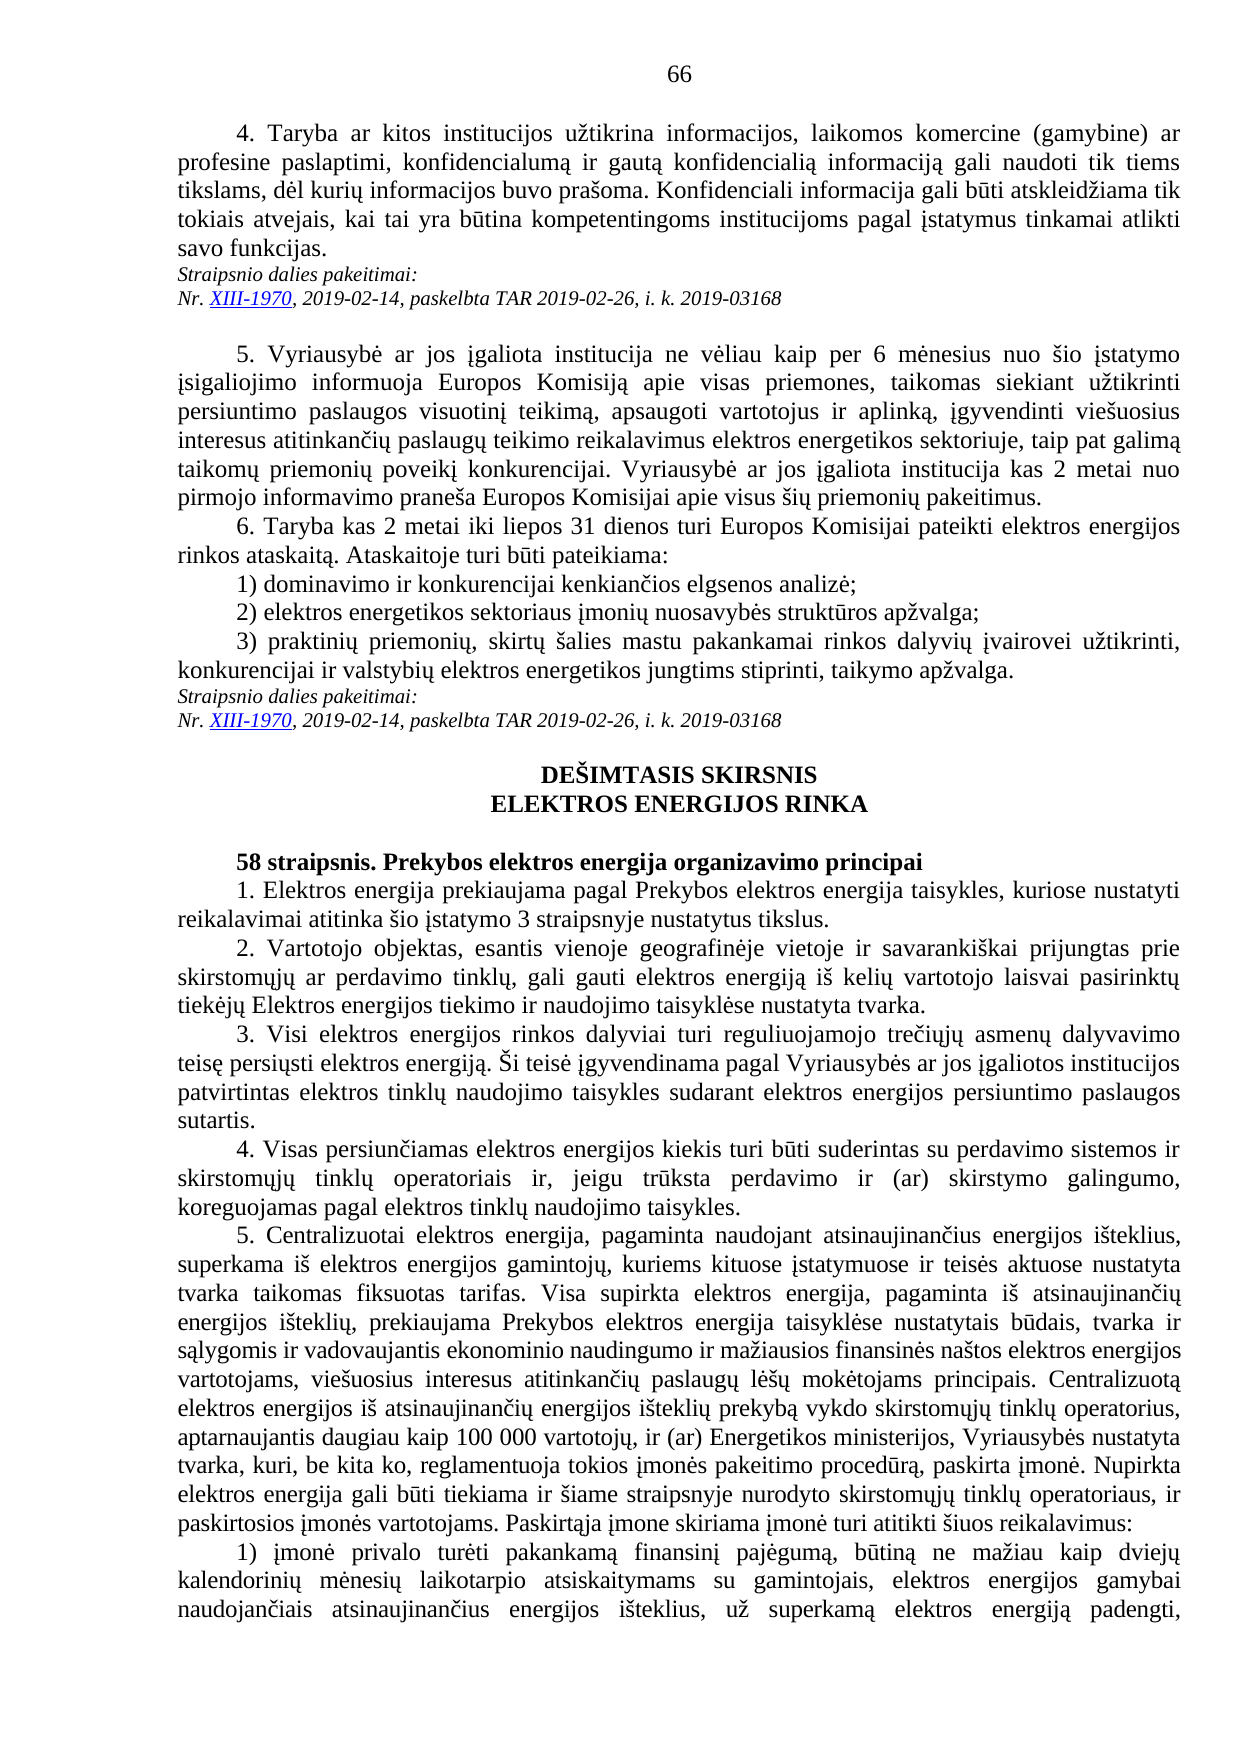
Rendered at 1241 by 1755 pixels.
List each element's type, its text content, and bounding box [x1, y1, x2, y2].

text 2. Vartotojo objektas, esantis vienoje geografinėje vietoje ir savarankiškai prijungtas prie skirstomųjų ar perdavimo tinklų, gali gauti elektros energiją iš kelių vartotojo laisvai pasirinktų tiekėjų Elektros energijos tiekimo ir naudojimo taisyklėse nustatyta tvarka. [177, 933, 1181, 1019]
text 1. Elektros energija prekiaujama pagal Prekybos elektros energija taisykles, kuriose nustatyti reikalavimai atitinka šio įstatymo 3 straipsnyje nustatytus tikslus. [177, 876, 1181, 933]
text 1) įmonė privalo turėti pakankamą finansinį pajėgumą, būtiną ne mažiau kaip dviejų kalendorinių mėnesių laikotarpio atsiskaitymams su gamintojais, elektros energijos gamybai naudojančiais atsinaujinančius energijos išteklius, už superkamą elektros energiją padengti, [177, 1537, 1181, 1623]
text DEŠIMTASIS SKIRSNIS [177, 761, 1181, 789]
text Straipsnio dalies pakeitimai: [177, 684, 1181, 708]
text 3. Visi elektros energijos rinkos dalyviai turi reguliuojamojo trečiųjų asmenų dalyvavimo teisę persiųsti elektros energiją. Ši teisė įgyvendinama pagal Vyriausybės ar jos įgaliotos institucijos patvirtintas elektros tinklų naudojimo taisykles sudarant elektros energijos persiuntimo paslaugos sutartis. [177, 1019, 1181, 1134]
text 1) dominavimo ir konkurencijai kenkiančios elgsenos analizė; [177, 569, 1181, 597]
text 4. Taryba ar kitos institucijos užtikrina informacijos, laikomos komercine (gamybine) ar profesine paslaptimi, konfidencialumą ir gautą konfidencialią informaciją gali naudoti tik tiems tikslams, dėl kurių informacijos buvo prašoma. Konfidenciali informacija gali būti atskleidžiama tik tokiais atvejais, kai tai yra būtina kompetentingoms institucijoms pagal įstatymus tinkamai atlikti savo funkcijas. [177, 118, 1181, 262]
text 5. Vyriausybė ar jos įgaliota institucija ne vėliau kaip per 6 mėnesius nuo šio įstatymo įsigaliojimo informuoja Europos Komisiją apie visas priemones, taikomas siekiant užtikrinti persiuntimo paslaugos visuotinį teikimą, apsaugoti vartotojus ir aplinką, įgyvendinti viešuosius interesus atitinkančių paslaugų teikimo reikalavimus elektros energetikos sektoriuje, taip pat galimą taikomų priemonių poveikį konkurencijai. Vyriausybė ar jos įgaliota institucija kas 2 metai nuo pirmojo informavimo praneša Europos Komisijai apie visus šių priemonių pakeitimus. [177, 339, 1181, 511]
text 3) praktinių priemonių, skirtų šalies mastu pakankamai rinkos dalyvių įvairovei užtikrinti, konkurencijai ir valstybių elektros energetikos jungtims stiprinti, taikymo apžvalga. [177, 626, 1181, 684]
text ELEKTROS ENERGIJOS RINKA [177, 789, 1181, 818]
text 5. Centralizuotai elektros energija, pagaminta naudojant atsinaujinančius energijos išteklius, superkama iš elektros energijos gamintojų, kuriems kituose įstatymuose ir teisės aktuose nustatyta tvarka taikomas fiksuotas tarifas. Visa supirkta elektros energija, pagaminta iš atsinaujinančių energijos išteklių, prekiaujama Prekybos elektros energija taisyklėse nustatytais būdais, tvarka ir sąlygomis ir vadovaujantis ekonominio naudingumo ir mažiausios finansinės naštos elektros energijos vartotojams, viešuosius interesus atitinkančių paslaugų lėšų mokėtojams principais. Centralizuotą elektros energijos iš atsinaujinančių energijos išteklių prekybą vykdo skirstomųjų tinklų operatorius, aptarnaujantis daugiau kaip 100 000 vartotojų, ir (ar) Energetikos ministerijos, Vyriausybės nustatyta tvarka, kuri, be kita ko, reglamentuoja tokios įmonės pakeitimo procedūrą, paskirta įmonė. Nupirkta elektros energija gali būti tiekiama ir šiame straipsnyje nurodyto skirstomųjų tinklų operatoriaus, ir paskirtosios įmonės vartotojams. Paskirtąja įmone skiriama įmonė turi atitikti šiuos reikalavimus: [177, 1221, 1181, 1537]
text Nr. XIII-1970, 2019-02-14, paskelbta TAR 2019-02-26, i. k. 2019-03168 [177, 286, 1181, 310]
text 6. Taryba kas 2 metai iki liepos 31 dienos turi Europos Komisijai pateikti elektros energijos rinkos ataskaitą. Ataskaitoje turi būti pateikiama: [177, 511, 1181, 569]
text 2) elektros energetikos sektoriaus įmonių nuosavybės struktūros apžvalga; [177, 597, 1181, 626]
text Straipsnio dalies pakeitimai: [177, 262, 1181, 286]
text Nr. XIII-1970, 2019-02-14, paskelbta TAR 2019-02-26, i. k. 2019-03168 [177, 708, 1181, 732]
text 58 straipsnis. Prekybos elektros energija organizavimo principai [177, 847, 1181, 876]
text 4. Visas persiunčiamas elektros energijos kiekis turi būti suderintas su perdavimo sistemos ir skirstomųjų tinklų operatoriais ir, jeigu trūksta perdavimo ir (ar) skirstymo galingumo, koreguojamas pagal elektros tinklų naudojimo taisykles. [177, 1134, 1181, 1221]
